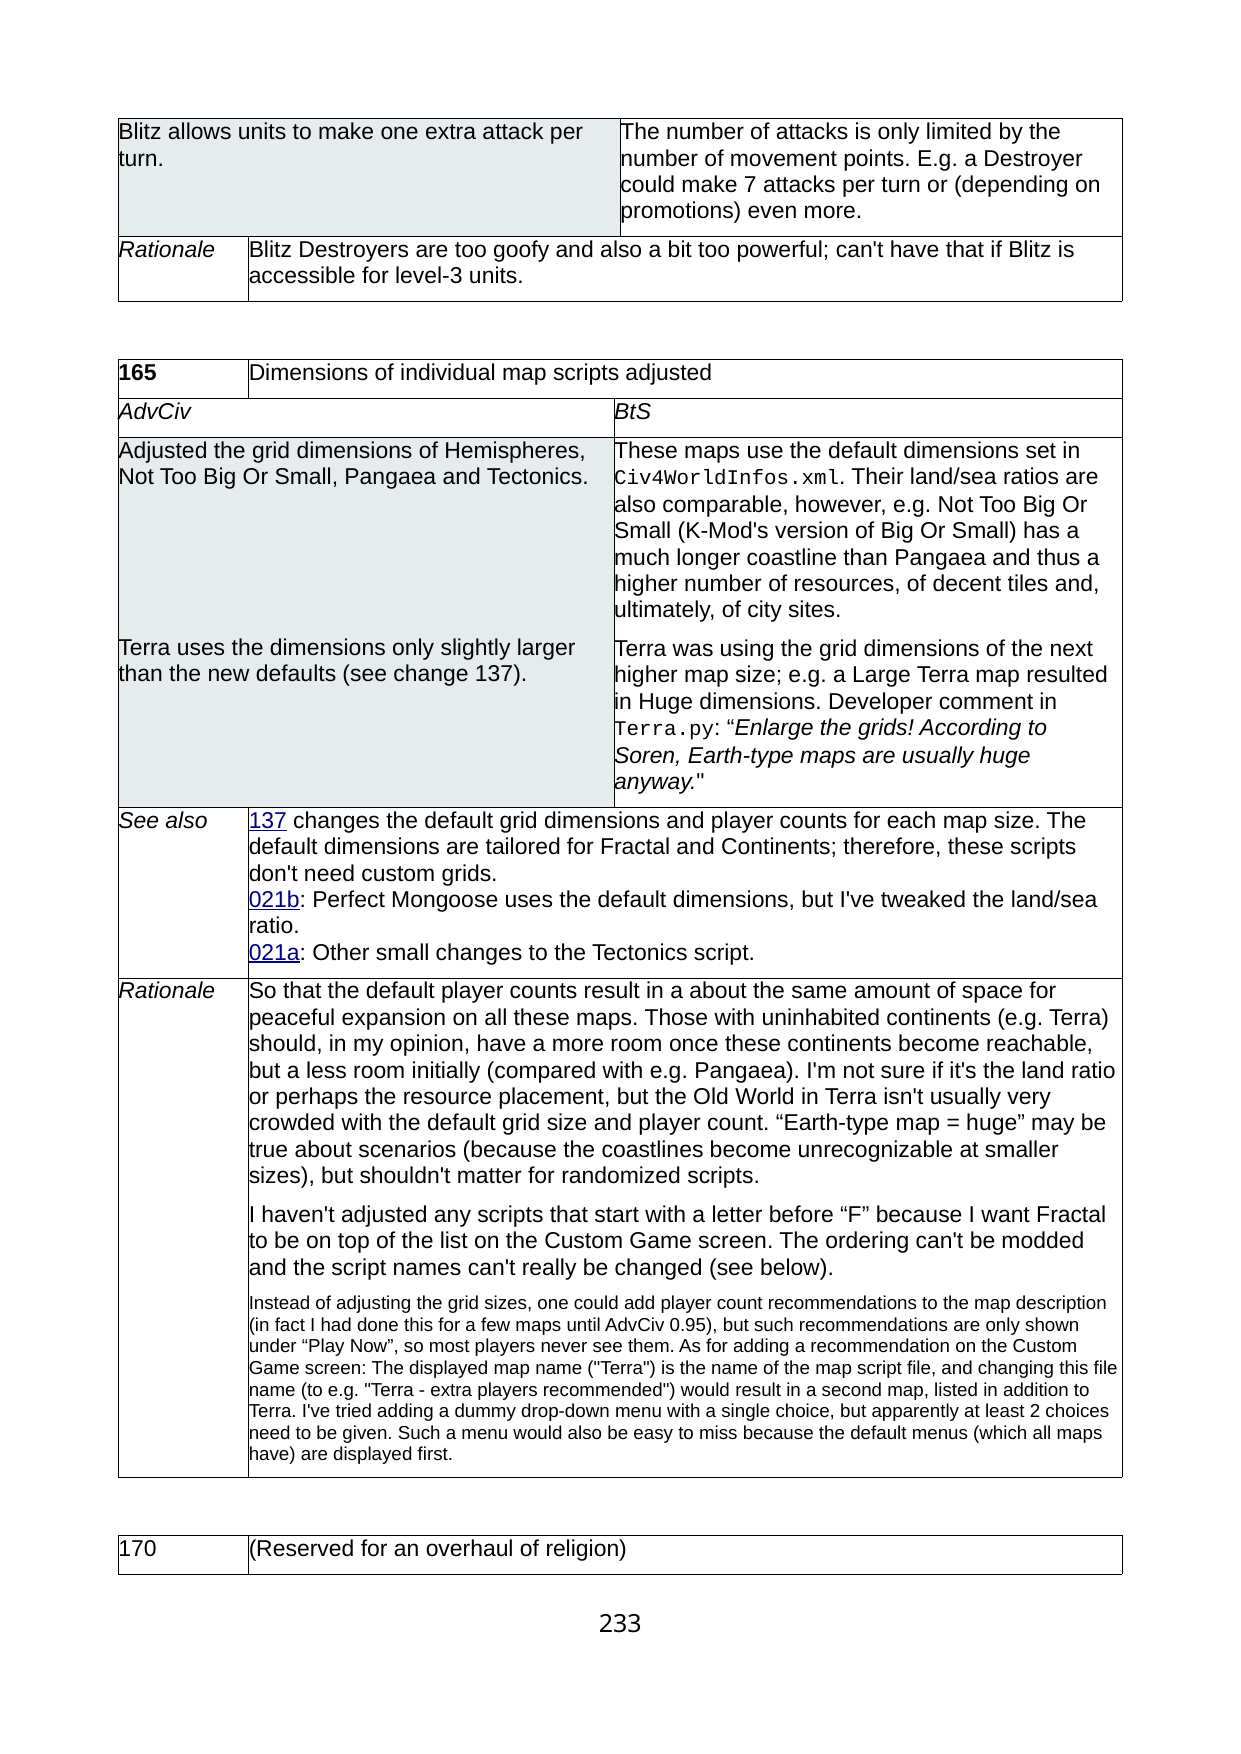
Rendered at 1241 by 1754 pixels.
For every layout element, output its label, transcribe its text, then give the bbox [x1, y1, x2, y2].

table_cell The number of attacks is only limited by the number of movement points. E.g. a Destroyer could make 7 attacks per turn or (depending on promotions) even more. [621, 119, 1122, 236]
table_cell These maps use the default dimensions set in Civ4WorldInfos.xml. Their land/sea ratios are also comparable, however, e.g. Not Too Big Or Small (K-Mod's version of Big Or Small) has a much longer coastline than Pangaea and thus a higher number of resources, of decent tiles and, ultimately, of city sites. Terra was using the grid dimensions of the next higher map size; e.g. a Large Terra map resulted in Huge dimensions. Developer comment in Terra.py: “Enlarge the grids! According to Soren, Earth-type maps are usually huge anyway." [615, 438, 1122, 807]
table_cell 137 changes the default grid dimensions and player counts for each map size. The default dimensions are tailored for Fractal and Continents; therefore, these scripts don't need custom grids. 021b: Perfect Mongoose uses the default dimensions, but I've tweaked the land/sea ratio. 021a: Other small changes to the Tectonics script. [249, 808, 1122, 977]
table_header Dimensions of individual map scripts adjusted [249, 360, 1122, 398]
table_cell BtS [615, 399, 1122, 437]
table_cell See also [119, 808, 248, 977]
table_cell So that the default player counts result in a about the same amount of space for peaceful expansion on all these maps. Those with uninhabited continents (e.g. Terra) should, in my opinion, have a more room once these continents become reachable, but a less room initially (compared with e.g. Pangaea). I'm not sure if it's the land ratio or perhaps the resource placement, but the Old World in Terra isn't usually very crowded with the default grid size and player count. “Earth-type map = huge” may be true about scenarios (because the coastlines become unrecognizable at smaller sizes), but shouldn't matter for randomized scripts. I haven't adjusted any scripts that start with a letter before “F” because I want Fractal to be on top of the list on the Custom Game screen. The ordering can't be modded and the script names can't really be changed (see below). Instead of adjusting the grid sizes, one could add player count recommendations to the map description (in fact I had done this for a few maps until AdvCiv 0.95), but such recommendations are only shown under “Play Now”, so most players never see them. As for adding a recommendation on the Custom Game screen: The displayed map name ("Terra") is the name of the map script file, and changing this file name (to e.g. "Terra - extra players recommended") would result in a second map, listed in addition to Terra. I've tried adding a dummy drop-down menu with a single choice, but apparently at least 2 choices need to be given. Such a menu would also be easy to miss because the default menus (which all maps have) are displayed first. [249, 979, 1122, 1477]
table_header (Reserved for an overhaul of religion) [249, 1536, 1122, 1573]
table_header 165 [119, 360, 248, 398]
table_cell AdvCiv [119, 399, 614, 437]
table_cell Adjusted the grid dimensions of Hemispheres, Not Too Big Or Small, Pangaea and Tectonics. Terra uses the dimensions only slightly larger than the new defaults (see change 137). [119, 438, 614, 807]
table_cell Rationale [119, 237, 248, 301]
table_cell Blitz allows units to make one extra attack per turn. [119, 119, 620, 236]
table_cell Rationale [119, 979, 248, 1477]
table_header 170 [119, 1536, 248, 1573]
table_cell Blitz Destroyers are too goofy and also a bit too powerful; can't have that if Blitz is accessible for level-3 units. [249, 237, 1122, 301]
